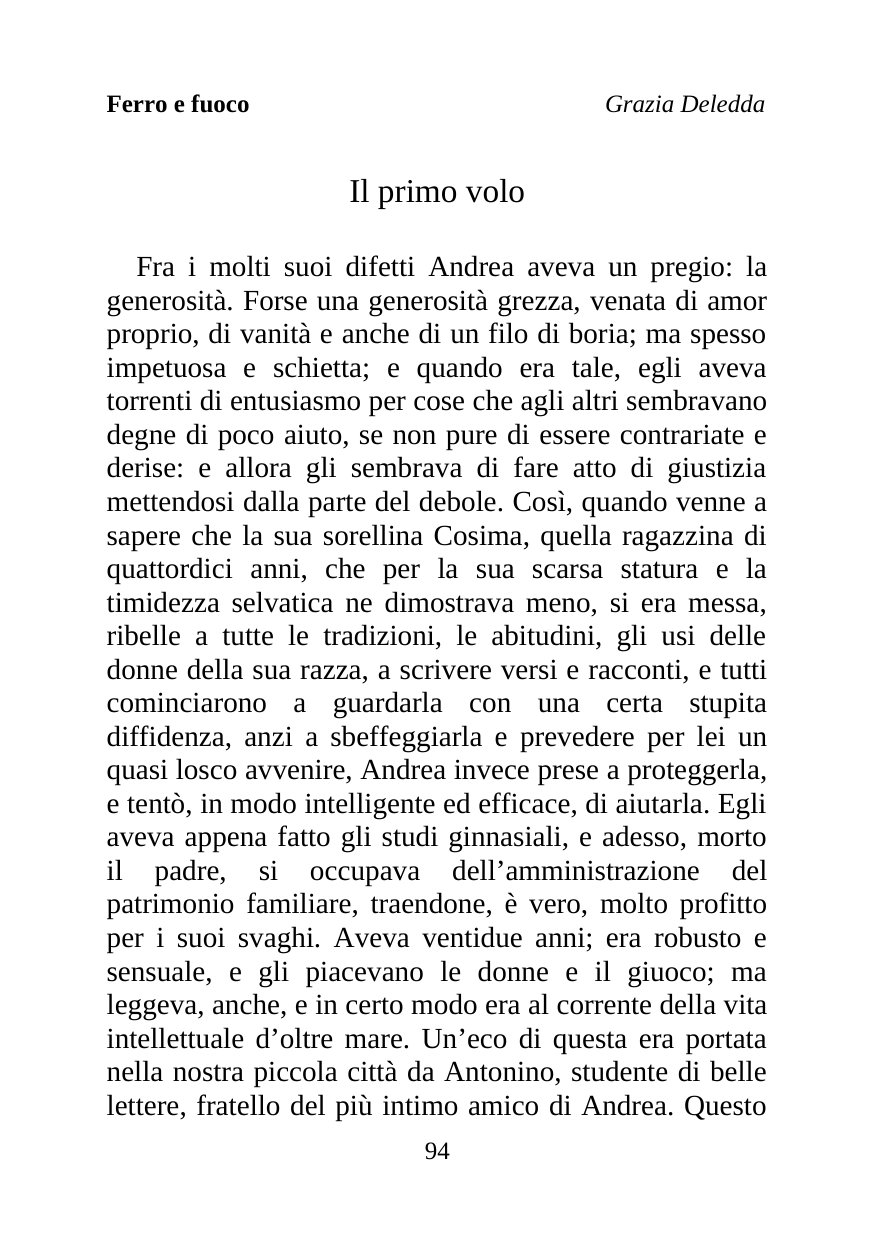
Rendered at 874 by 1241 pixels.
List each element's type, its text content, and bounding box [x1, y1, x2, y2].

text Fra i molti suoi difetti Andrea aveva un pregio: la generosità. Forse una generosità grezza, venata di amor proprio, di vanità e anche di un filo di boria; ma spesso impetuosa e schietta; e quando era tale, egli aveva torrenti di entusiasmo per cose che agli altri sembravano degne di poco aiuto, se non pure di essere contrariate e derise: e allora gli sembrava di fare atto di giustizia mettendosi dalla parte del debole. Così, quando venne a sapere che la sua sorellina Cosima, quella ragazzina di quattordici anni, che per la sua scarsa statura e la timidezza selvatica ne dimostrava meno, si era messa, ribelle a tutte le tradizioni, le abitudini, gli usi delle donne della sua razza, a scrivere versi e racconti, e tutti cominciarono a guardarla con una certa stupita diffidenza, anzi a sbeffeggiarla e prevedere per lei un quasi losco avvenire, Andrea invece prese a proteggerla, e tentò, in modo intelligente ed efficace, di aiutarla. Egli aveva appena fatto gli studi ginnasiali, e adesso, morto il padre, si occupava dell’amministrazione del patrimonio familiare, traendone, è vero, molto profitto per i suoi svaghi. Aveva ventidue anni; era robusto e sensuale, e gli piacevano le donne e il giuoco; ma leggeva, anche, e in certo modo era al corrente della vita intellettuale d’oltre mare. Un’eco di questa era portata nella nostra piccola città da Antonino, studente di belle lettere, fratello del più intimo amico di Andrea. Questo [106, 249, 768, 1121]
subtitle Il primo volo [106, 171, 768, 209]
